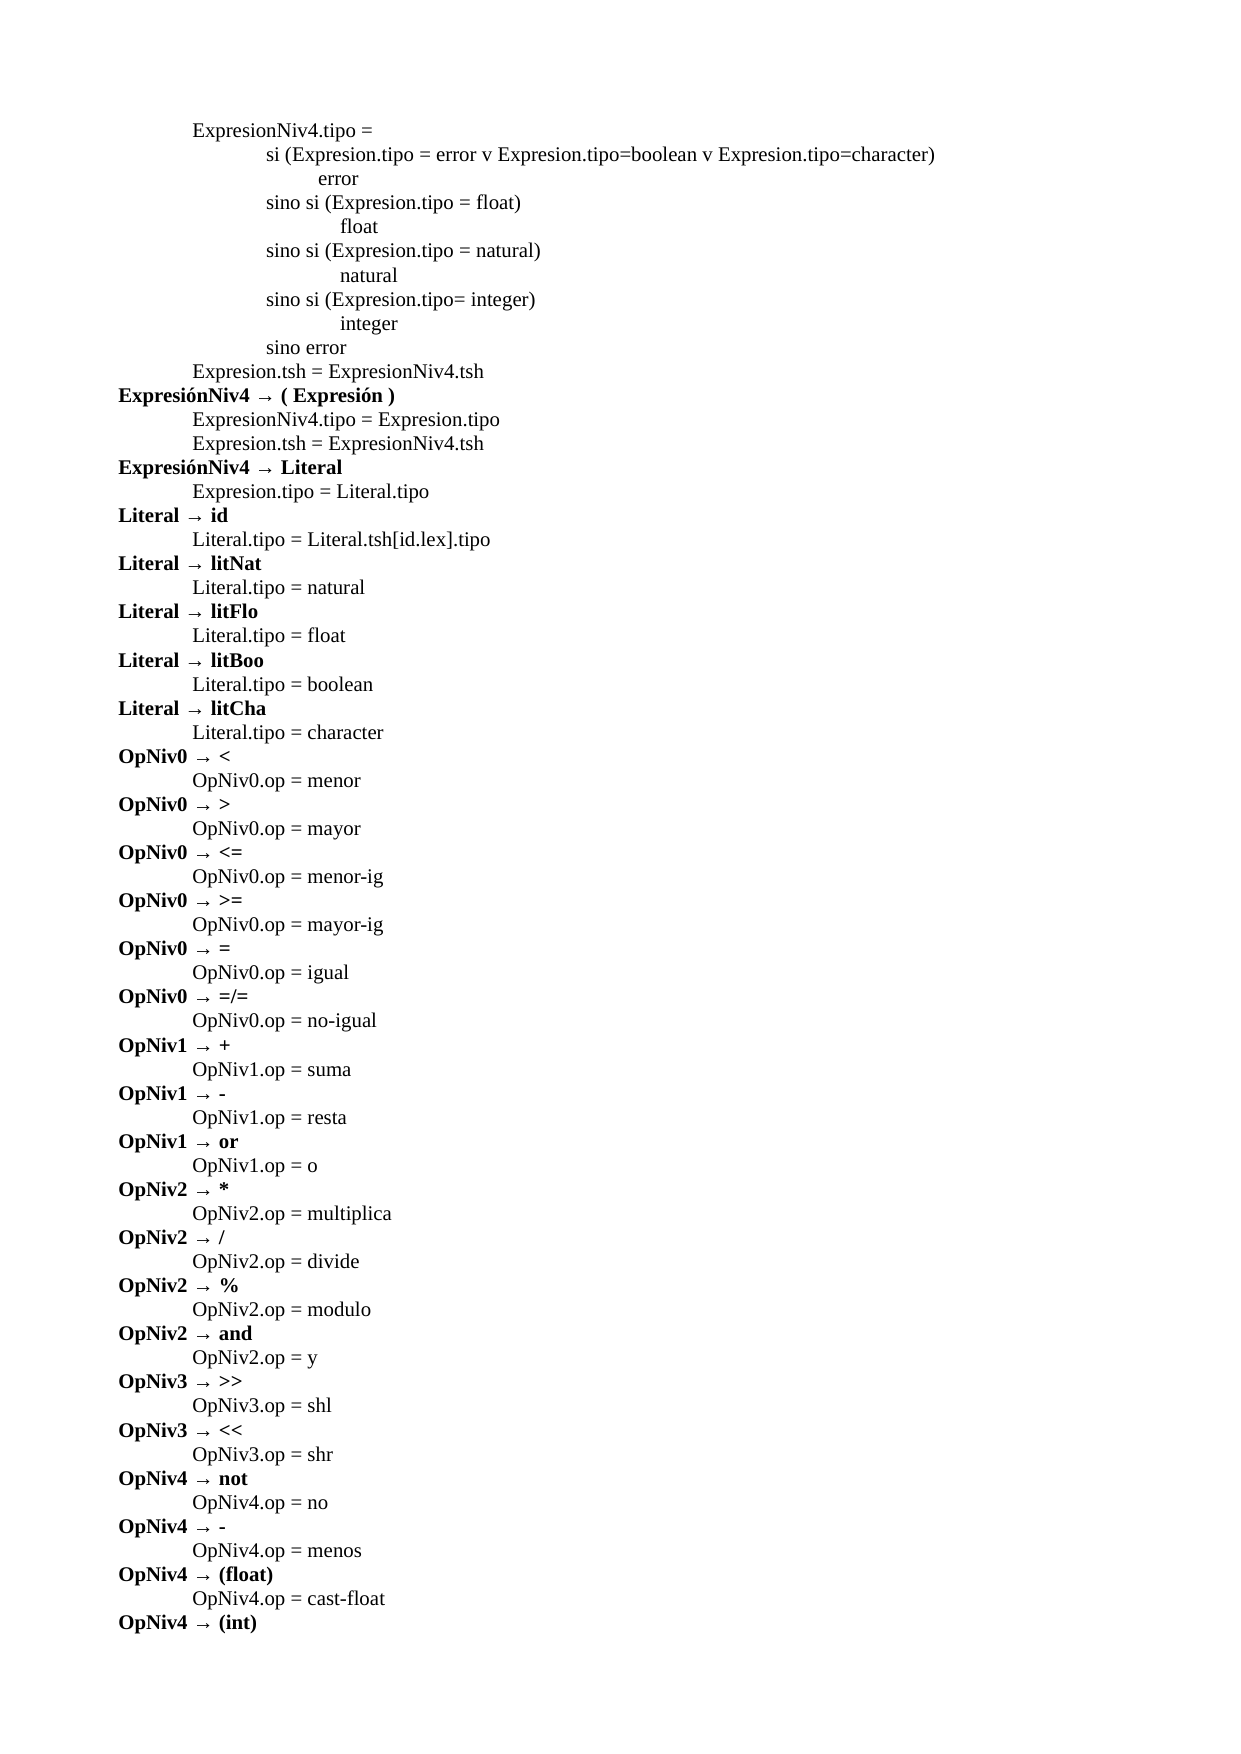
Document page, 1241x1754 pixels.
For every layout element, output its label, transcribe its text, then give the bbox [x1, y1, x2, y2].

text OpNiv1 → + [118, 1032, 1122, 1057]
text ExpresiónNiv4 → ( Expresión ) [118, 383, 1122, 407]
text OpNiv0.op = igual [118, 960, 1122, 984]
text OpNiv4 → (int) [118, 1610, 1122, 1634]
text OpNiv0 → < [118, 744, 1122, 768]
text Literal → litNat [118, 551, 1122, 575]
text sino error [118, 335, 1122, 359]
text Expresion.tipo = Literal.tipo [118, 479, 1122, 503]
text sino si (Expresion.tipo= integer) [118, 287, 1122, 311]
text sino si (Expresion.tipo = float) [118, 190, 1122, 214]
text float [118, 214, 1122, 238]
text Literal → litFlo [118, 599, 1122, 623]
text OpNiv2 → % [118, 1273, 1122, 1297]
text OpNiv3.op = shl [118, 1393, 1122, 1417]
text OpNiv2.op = multiplica [118, 1201, 1122, 1225]
text OpNiv2 → * [118, 1177, 1122, 1201]
text OpNiv2 → and [118, 1321, 1122, 1345]
text OpNiv0 → = [118, 936, 1122, 960]
text Literal.tipo = natural [118, 575, 1122, 599]
text OpNiv2 → / [118, 1225, 1122, 1249]
text OpNiv2.op = y [118, 1345, 1122, 1369]
text OpNiv1 → - [118, 1081, 1122, 1105]
text Literal.tipo = float [118, 623, 1122, 647]
text OpNiv2.op = modulo [118, 1297, 1122, 1321]
text integer [118, 311, 1122, 335]
text OpNiv3 → << [118, 1417, 1122, 1442]
text OpNiv0.op = mayor-ig [118, 912, 1122, 936]
text sino si (Expresion.tipo = natural) [118, 238, 1122, 262]
text OpNiv1.op = suma [118, 1057, 1122, 1081]
text Literal.tipo = character [118, 720, 1122, 744]
text Expresion.tsh = ExpresionNiv4.tsh [118, 431, 1122, 455]
text si (Expresion.tipo = error v Expresion.tipo=boolean v Expresion.tipo=character) [118, 142, 1122, 166]
text OpNiv3 → >> [118, 1369, 1122, 1393]
text Literal → litCha [118, 696, 1122, 720]
text Literal → id [118, 503, 1122, 527]
text OpNiv0 → > [118, 792, 1122, 816]
text Expresion.tsh = ExpresionNiv4.tsh [118, 359, 1122, 383]
text OpNiv0.op = menor [118, 768, 1122, 792]
text OpNiv4.op = cast-float [118, 1586, 1122, 1610]
text OpNiv2.op = divide [118, 1249, 1122, 1273]
text OpNiv0.op = no-igual [118, 1008, 1122, 1032]
text OpNiv0.op = mayor [118, 816, 1122, 840]
text OpNiv0 → <= [118, 840, 1122, 864]
text OpNiv1.op = resta [118, 1105, 1122, 1129]
text OpNiv0.op = menor-ig [118, 864, 1122, 888]
text Literal.tipo = boolean [118, 672, 1122, 696]
text error [118, 166, 1122, 190]
text OpNiv3.op = shr [118, 1442, 1122, 1466]
text OpNiv4 → not [118, 1466, 1122, 1490]
text OpNiv0 → =/= [118, 984, 1122, 1008]
text OpNiv4 → (float) [118, 1562, 1122, 1586]
text OpNiv1 → or [118, 1129, 1122, 1153]
text OpNiv0 → >= [118, 888, 1122, 912]
text Literal → litBoo [118, 647, 1122, 672]
text ExpresiónNiv4 → Literal [118, 455, 1122, 479]
text OpNiv4.op = no [118, 1490, 1122, 1514]
text ExpresionNiv4.tipo = Expresion.tipo [118, 407, 1122, 431]
text OpNiv4.op = menos [118, 1538, 1122, 1562]
text OpNiv1.op = o [118, 1153, 1122, 1177]
text ExpresionNiv4.tipo = [118, 118, 1122, 142]
text OpNiv4 → - [118, 1514, 1122, 1538]
text natural [118, 262, 1122, 287]
text Literal.tipo = Literal.tsh[id.lex].tipo [118, 527, 1122, 551]
